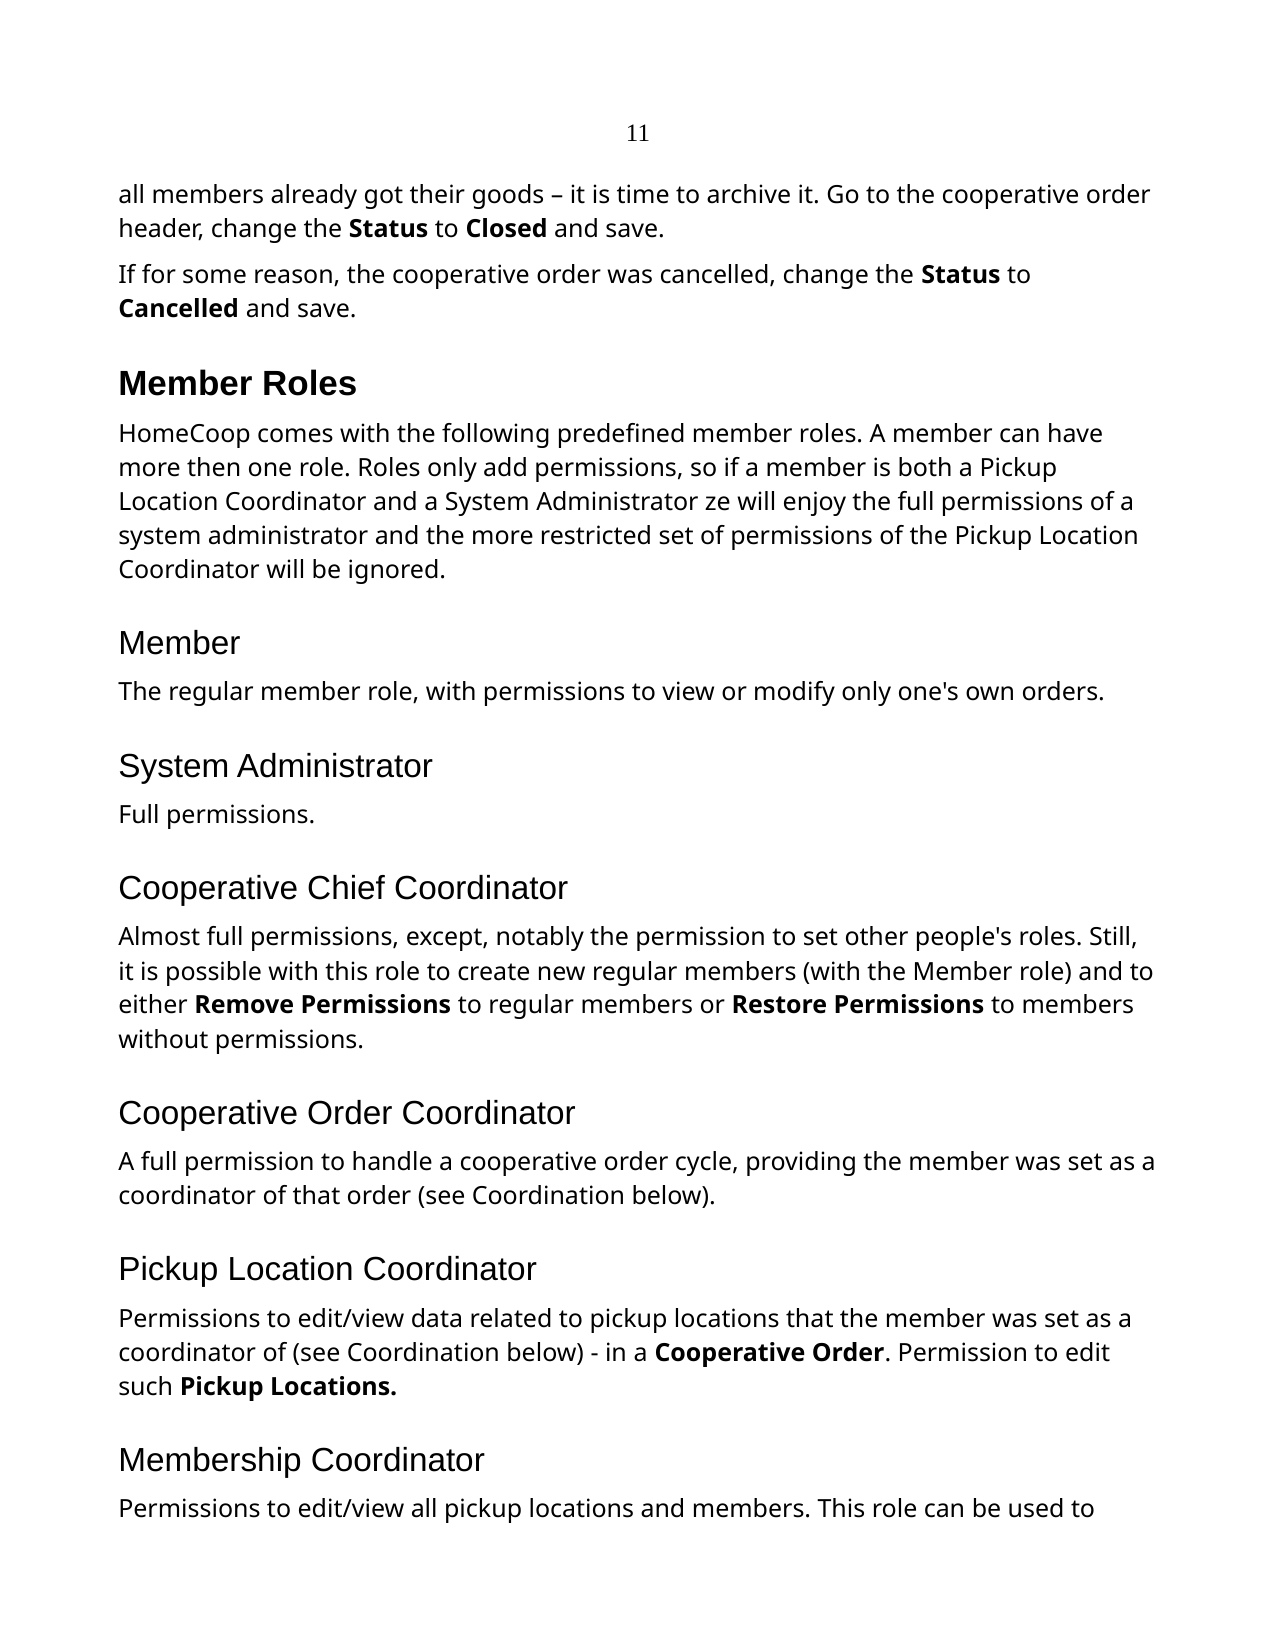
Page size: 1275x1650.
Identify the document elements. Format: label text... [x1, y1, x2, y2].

subtitle System Administrator [118, 746, 1157, 784]
text Permissions to edit/view data related to pickup locations that the member was set as a coordinator of (see Coordination below) - in a Cooperative Order. Permission to edit such Pickup Locations. [118, 1300, 1157, 1402]
text Full permissions. [118, 797, 1157, 831]
text Almost full permissions, except, notably the permission to set other people's roles. Still, it is possible with this role to create new regular members (with the Member role) and to either Remove Permissions to regular members or Restore Permissions to members without permissions. [118, 919, 1157, 1055]
subtitle Cooperative Chief Coordinator [118, 868, 1157, 907]
subtitle Pickup Location Coordinator [118, 1249, 1157, 1288]
text HomeCoop comes with the following predefined member roles. A member can have more then one role. Roles only add permissions, so if a member is both a Pickup Location Coordinator and a System Administrator ze will enjoy the full permissions of a system administrator and the more restricted set of permissions of the Pickup Location Coordinator will be ignored. [118, 415, 1157, 586]
text all members already got their goods – it is time to archive it. Go to the cooperative order header, change the Status to Closed and save. [118, 176, 1157, 244]
subtitle Member Roles [118, 363, 1157, 403]
text If for some reason, the cooperative order was cancelled, change the Status to Cancelled and save. [118, 257, 1157, 325]
subtitle Membership Coordinator [118, 1440, 1157, 1478]
text The regular member role, with permissions to view or modify only one's own orders. [118, 674, 1157, 708]
subtitle Cooperative Order Coordinator [118, 1093, 1157, 1131]
text Permissions to edit/view all pickup locations and members. This role can be used to [118, 1491, 1157, 1525]
subtitle Member [118, 623, 1157, 662]
text A full permission to handle a cooperative order cycle, providing the member was set as a coordinator of that order (see Coordination below). [118, 1144, 1157, 1212]
